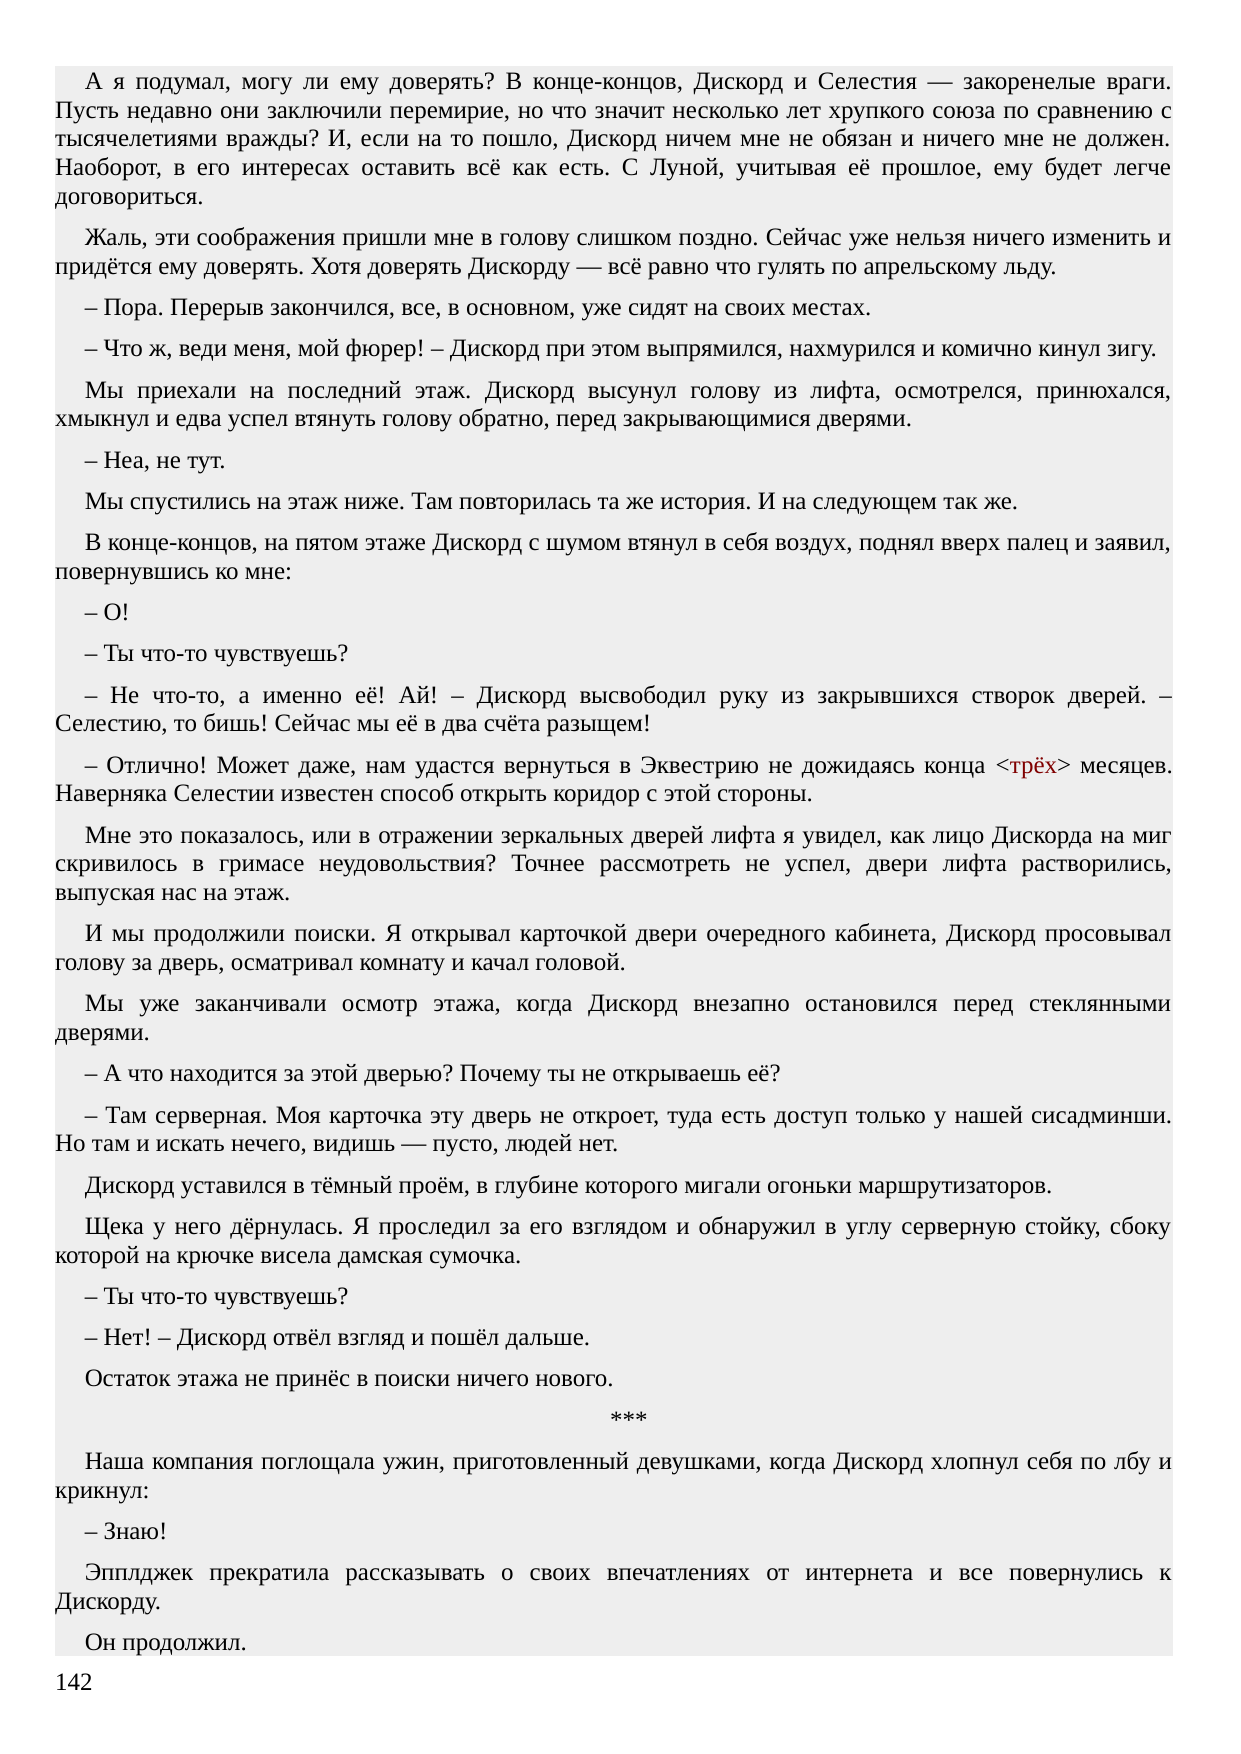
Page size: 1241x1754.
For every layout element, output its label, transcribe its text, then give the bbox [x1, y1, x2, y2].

text – А что находится за этой дверью? Почему ты не открываешь её? [55, 1058, 1173, 1087]
text Он продолжил. [55, 1627, 1173, 1656]
text А я подумал, могу ли ему доверять? В конце-концов, Дискорд и Селестия — закоренелые враги. Пусть недавно они заключили перемирие, но что значит несколько лет хрупкого союза по сравнению с тысячелетиями вражды? И, если на то пошло, Дискорд ничем мне не обязан и ничего мне не должен. Наоборот, в его интересах оставить всё как есть. С Луной, учитывая её прошлое, ему будет легче договориться. [55, 66, 1173, 210]
text Мы спустились на этаж ниже. Там повторилась та же история. И на следующем так же. [55, 486, 1173, 515]
text – О! [55, 597, 1173, 626]
text – Ты что-то чувствуешь? [55, 1281, 1173, 1310]
text Мы уже заканчивали осмотр этажа, когда Дискорд внезапно остановился перед стеклянными дверями. [55, 988, 1173, 1046]
text Наша компания поглощала ужин, приготовленный девушками, когда Дискорд хлопнул себя по лбу и крикнул: [55, 1446, 1173, 1503]
text Жаль, эти соображения пришли мне в голову слишком поздно. Сейчас уже нельзя ничего изменить и придётся ему доверять. Хотя доверять Дискорду — всё равно что гулять по апрельскому льду. [55, 222, 1173, 280]
text – Что ж, веди меня, мой фюрер! – Дискорд при этом выпрямился, нахмурился и комично кинул зигу. [55, 333, 1173, 362]
text – Нет! – Дискорд отвёл взгляд и пошёл дальше. [55, 1322, 1173, 1351]
text – Неа, не тут. [55, 445, 1173, 473]
text Дискорд уставился в тёмный проём, в глубине которого мигали огоньки маршрутизаторов. [55, 1170, 1173, 1198]
text *** [55, 1405, 1173, 1433]
text Остаток этажа не принёс в поиски ничего нового. [55, 1363, 1173, 1392]
text – Отлично! Может даже, нам удастся вернуться в Эквестрию не дожидаясь конца <трёх> месяцев. Наверняка Селестии известен способ открыть коридор с этой стороны. [55, 750, 1173, 807]
text Мне это показалось, или в отражении зеркальных дверей лифта я увидел, как лицо Дискорда на миг скривилось в гримасе неудовольствия? Точнее рассмотреть не успел, двери лифта растворились, выпуская нас на этаж. [55, 820, 1173, 906]
text В конце-концов, на пятом этаже Дискорд с шумом втянул в себя воздух, поднял вверх палец и заявил, повернувшись ко мне: [55, 527, 1173, 585]
text – Не что-то, а именно её! Ай! – Дискорд высвободил руку из закрывшихся створок дверей. – Селестию, то бишь! Сейчас мы её в два счёта разыщем! [55, 680, 1173, 737]
text Щека у него дёрнулась. Я проследил за его взглядом и обнаружил в углу серверную стойку, сбоку которой на крючке висела дамская сумочка. [55, 1211, 1173, 1268]
text Эпплджек прекратила рассказывать о своих впечатлениях от интернета и все повернулись к Дискорду. [55, 1557, 1173, 1615]
text Мы приехали на последний этаж. Дискорд высунул голову из лифта, осмотрелся, принюхался, хмыкнул и едва успел втянуть голову обратно, перед закрывающимися дверями. [55, 375, 1173, 432]
text – Там серверная. Моя карточка эту дверь не откроет, туда есть доступ только у нашей сисадминши. Но там и искать нечего, видишь — пусто, людей нет. [55, 1100, 1173, 1157]
text И мы продолжили поиски. Я открывал карточкой двери очередного кабинета, Дискорд просовывал голову за дверь, осматривал комнату и качал головой. [55, 918, 1173, 976]
text – Знаю! [55, 1516, 1173, 1545]
text – Ты что-то чувствуешь? [55, 638, 1173, 667]
text – Пора. Перерыв закончился, все, в основном, уже сидят на своих местах. [55, 292, 1173, 321]
